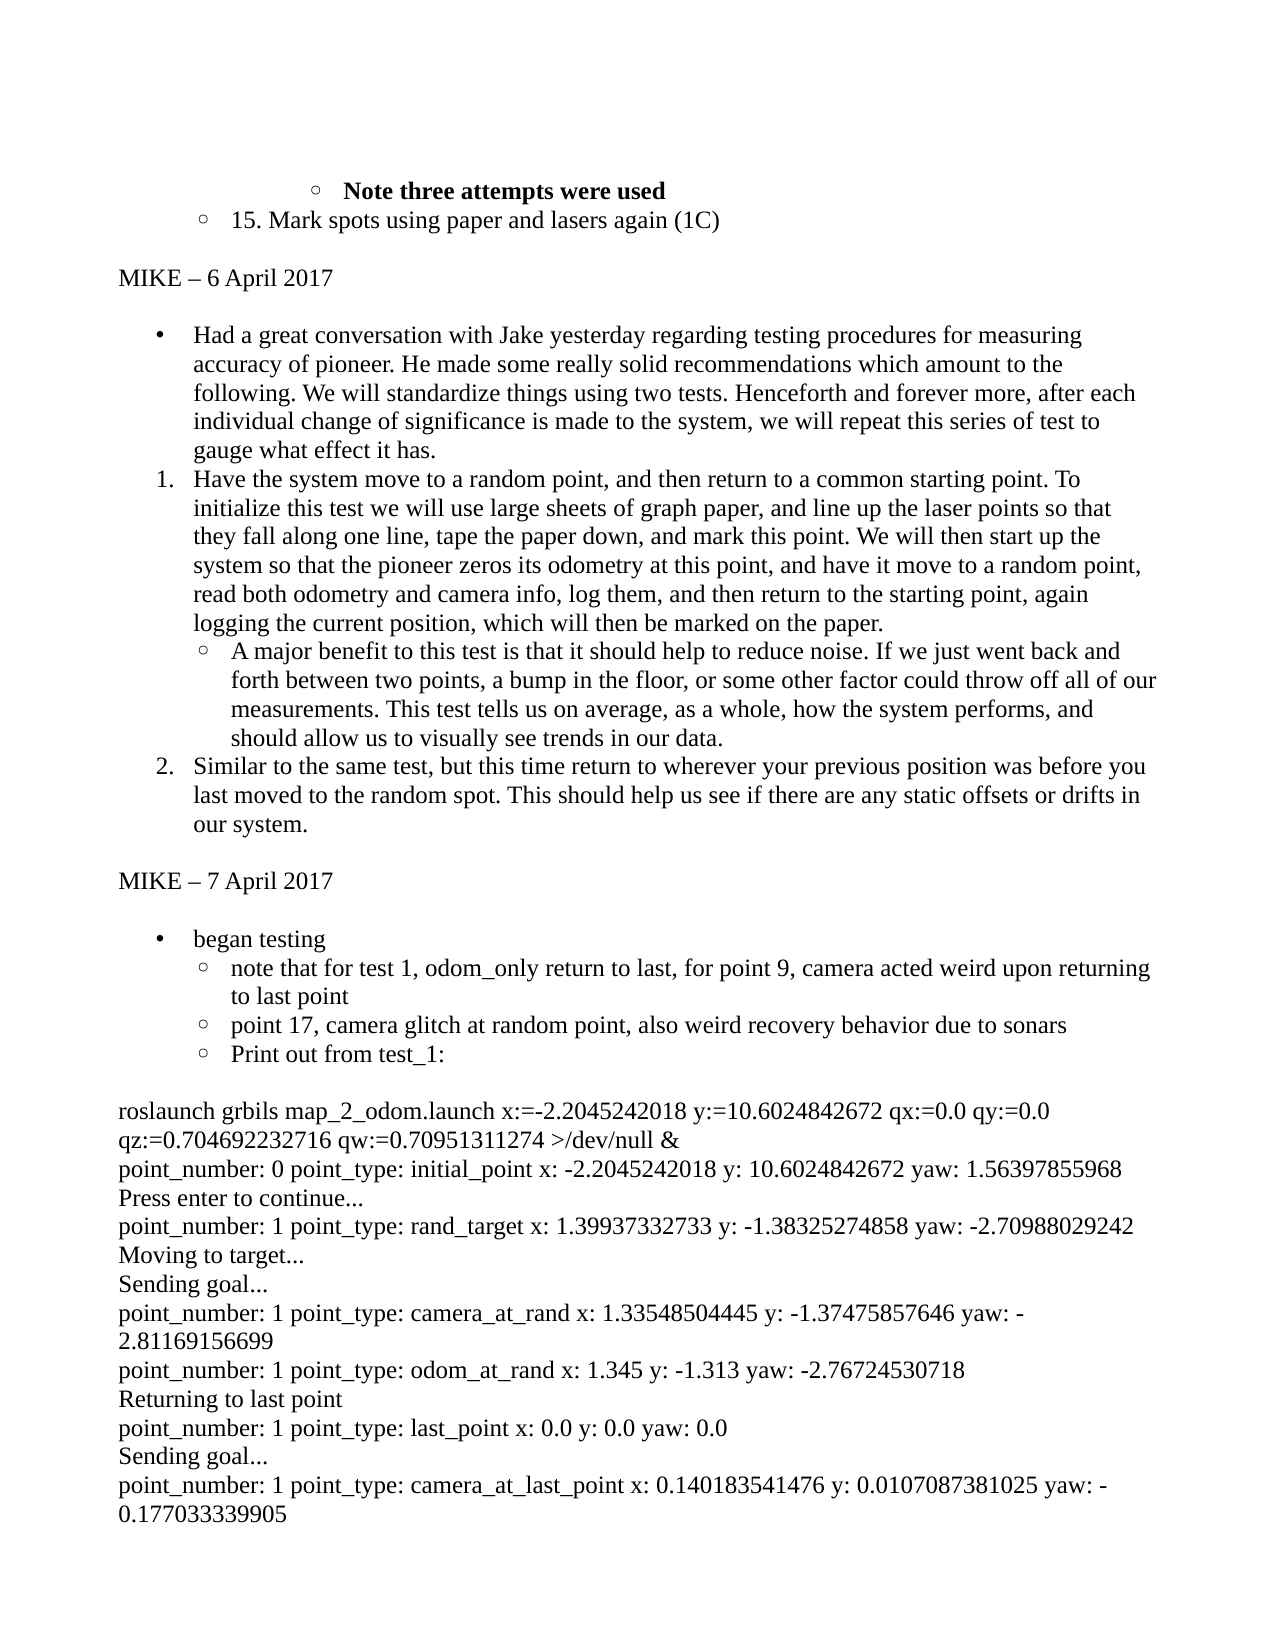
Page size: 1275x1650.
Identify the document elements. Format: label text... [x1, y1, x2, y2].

text point_number: 0 point_type: initial_point x: -2.2045242018 y: 10.6024842672 yaw: 1.56397855968 [118, 1154, 1157, 1183]
list Have the system move to a random point, and then return to a common starting point. To initialize this test we will use large sheets of graph paper, and line up the laser points so that they fall along one line, tape the paper down, and mark this point. We will then start up the system so that the pioneer zeros its odometry at this point, and have it move to a random point, read both odometry and camera info, log them, and then return to the starting point, again logging the current position, which will then be marked on the paper. [156, 464, 1157, 636]
list Similar to the same test, but this time return to wherever your previous position was before you last moved to the random spot. This should help us see if there are any static offsets or drifts in our system. [156, 751, 1157, 838]
text point_number: 1 point_type: odom_at_rand x: 1.345 y: -1.313 yaw: -2.76724530718 [118, 1355, 1157, 1384]
text Press enter to continue... [118, 1183, 1157, 1211]
list A major benefit to this test is that it should help to reduce noise. If we just went back and forth between two points, a bump in the floor, or some other factor could throw off all of our measurements. This test tells us on average, as a whole, how the system performs, and should allow us to visually see trends in our data. [193, 636, 1157, 751]
text Returning to last point [118, 1384, 1157, 1413]
text point_number: 1 point_type: last_point x: 0.0 y: 0.0 yaw: 0.0 [118, 1413, 1157, 1441]
list Note three attempts were used [306, 176, 1157, 205]
text Sending goal... [118, 1269, 1157, 1298]
list point 17, camera glitch at random point, also weird recovery behavior due to sonars [193, 1010, 1157, 1039]
text MIKE – 6 April 2017 [118, 263, 1157, 291]
list note that for test 1, odom_only return to last, for point 9, camera acted weird upon returning to last point [193, 953, 1157, 1010]
list Print out from test_1: [193, 1039, 1157, 1068]
text point_number: 1 point_type: camera_at_rand x: 1.33548504445 y: -1.37475857646 yaw: -2.81169156699 [118, 1298, 1157, 1355]
list Had a great conversation with Jake yesterday regarding testing procedures for measuring accuracy of pioneer. He made some really solid recommendations which amount to the following. We will standardize things using two tests. Henceforth and forever more, after each individual change of significance is made to the system, we will repeat this series of test to gauge what effect it has. [156, 320, 1157, 464]
text Moving to target... [118, 1240, 1157, 1269]
list began testing [156, 924, 1157, 953]
list 15. Mark spots using paper and lasers again (1C) [193, 205, 1157, 234]
text point_number: 1 point_type: camera_at_last_point x: 0.140183541476 y: 0.0107087381025 yaw: -0.177033339905 [118, 1470, 1157, 1528]
text Sending goal... [118, 1441, 1157, 1470]
text point_number: 1 point_type: rand_target x: 1.39937332733 y: -1.38325274858 yaw: -2.70988029242 [118, 1211, 1157, 1240]
text roslaunch grbils map_2_odom.launch x:=-2.2045242018 y:=10.6024842672 qx:=0.0 qy:=0.0 qz:=0.704692232716 qw:=0.70951311274 >/dev/null & [118, 1096, 1157, 1154]
text MIKE – 7 April 2017 [118, 866, 1157, 895]
